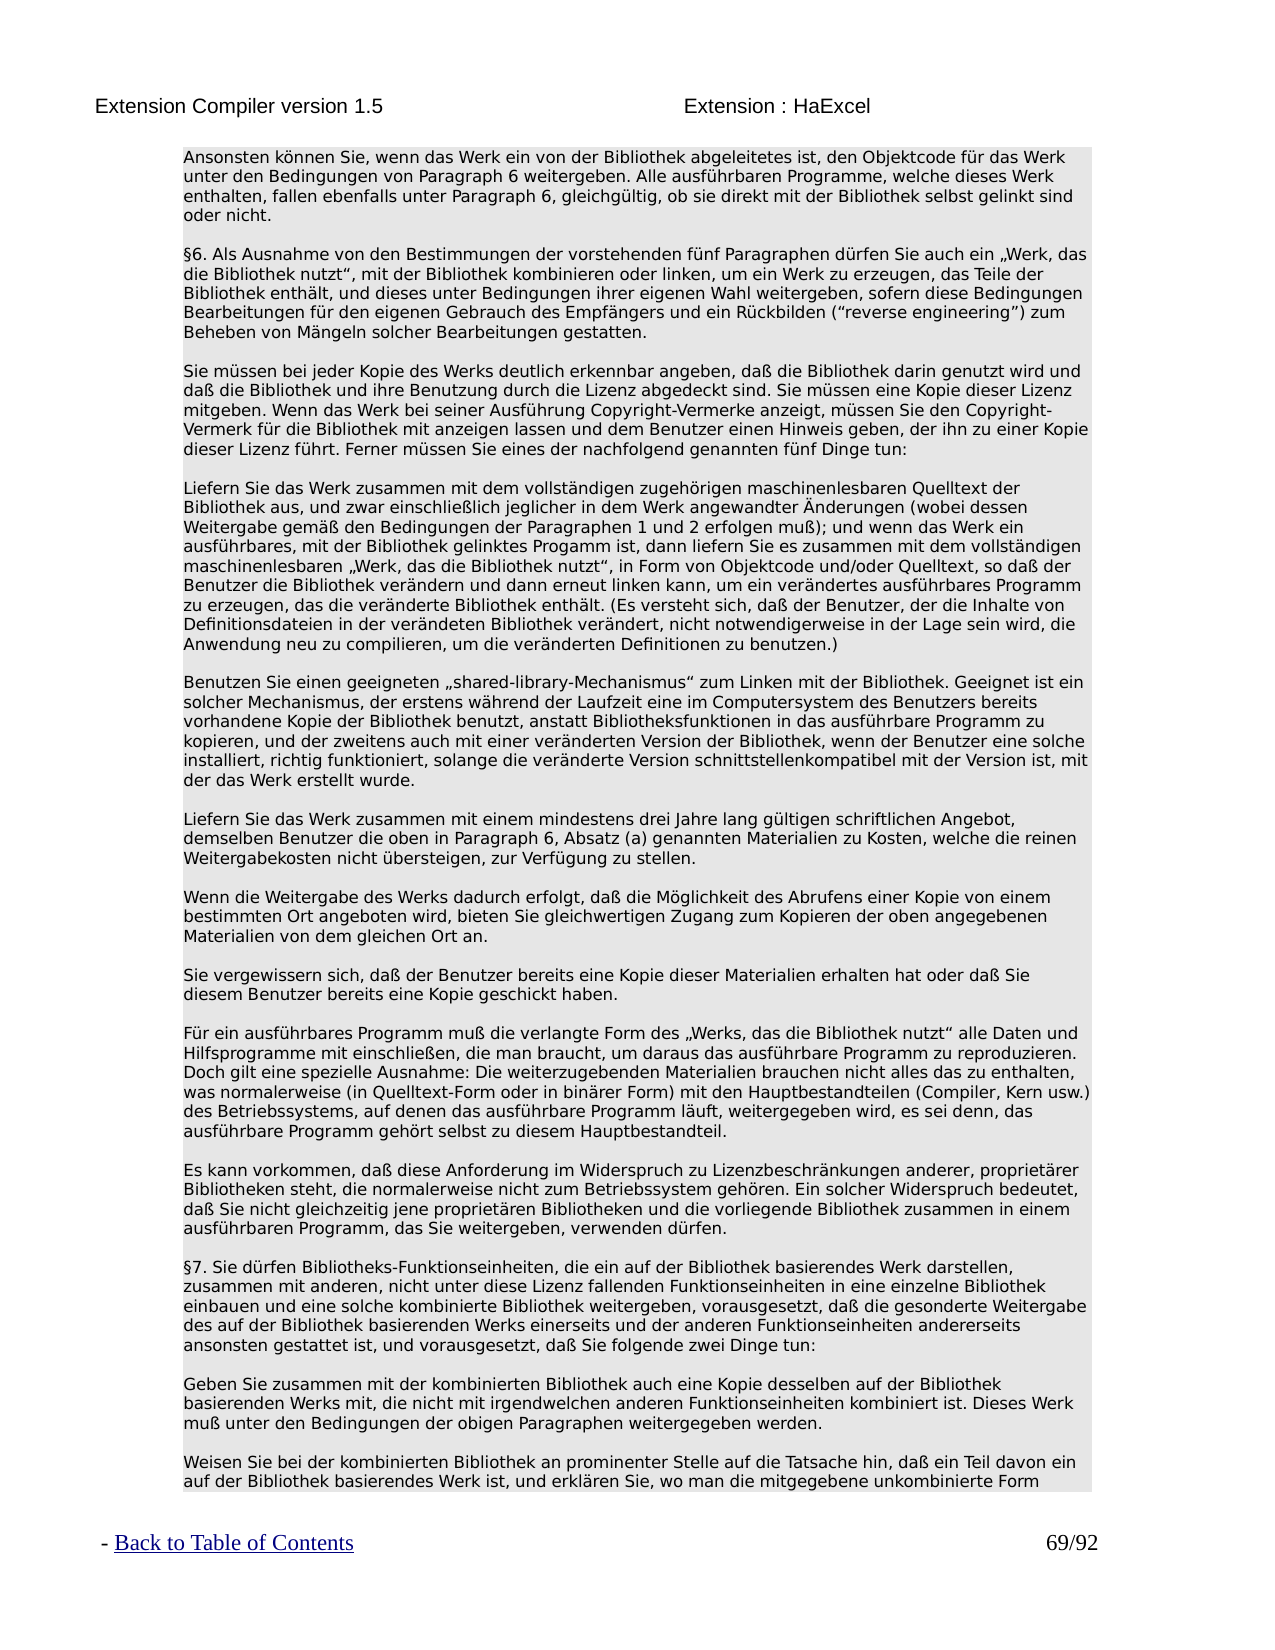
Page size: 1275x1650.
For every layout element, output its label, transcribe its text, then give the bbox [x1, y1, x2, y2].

text Benutzen Sie einen geeigneten „shared-library-Mechanismus“ zum Linken mit der Bibliothek. Geeignet ist ein solcher Mechanismus, der erstens während der Laufzeit eine im Computersystem des Benutzers bereits vorhandene Kopie der Bibliothek benutzt, anstatt Bibliotheksfunktionen in das ausführbare Programm zu kopieren, und der zweitens auch mit einer veränderten Version der Bibliothek, wenn der Benutzer eine solche installiert, richtig funktioniert, solange die veränderte Version schnittstellenkompatibel mit der Version ist, mit der das Werk erstellt wurde. [183, 673, 1092, 790]
text Sie müssen bei jeder Kopie des Werks deutlich erkennbar angeben, daß die Bibliothek darin genutzt wird und daß die Bibliothek und ihre Benutzung durch die Lizenz abgedeckt sind. Sie müssen eine Kopie dieser Lizenz mitgeben. Wenn das Werk bei seiner Ausführung Copyright-Vermerke anzeigt, müssen Sie den Copyright-Vermerk für die Bibliothek mit anzeigen lassen und dem Benutzer einen Hinweis geben, der ihn zu einer Kopie dieser Lizenz führt. Ferner müssen Sie eines der nachfolgend genannten fünf Dinge tun: [183, 362, 1092, 459]
text Sie vergewissern sich, daß der Benutzer bereits eine Kopie dieser Materialien erhalten hat oder daß Sie diesem Benutzer bereits eine Kopie geschickt haben. [183, 966, 1092, 1004]
text §7. Sie dürfen Bibliotheks-Funktionseinheiten, die ein auf der Bibliothek basierendes Werk darstellen, zusammen mit anderen, nicht unter diese Lizenz fallenden Funktionseinheiten in eine einzelne Bibliothek einbauen und eine solche kombinierte Bibliothek weitergeben, vorausgesetzt, daß die gesonderte Weitergabe des auf der Bibliothek basierenden Werks einerseits und der anderen Funktionseinheiten andererseits ansonsten gestattet ist, und vorausgesetzt, daß Sie folgende zwei Dinge tun: [183, 1258, 1092, 1355]
text Wenn die Weitergabe des Werks dadurch erfolgt, daß die Möglichkeit des Abrufens einer Kopie von einem bestimmten Ort angeboten wird, bieten Sie gleichwertigen Zugang zum Kopieren der oben angegebenen Materialien von dem gleichen Ort an. [183, 888, 1092, 946]
text Liefern Sie das Werk zusammen mit dem vollständigen zugehörigen maschinenlesbaren Quelltext der Bibliothek aus, und zwar einschließlich jeglicher in dem Werk angewandter Änderungen (wobei dessen Weitergabe gemäß den Bedingungen der Paragraphen 1 und 2 erfolgen muß); und wenn das Werk ein ausführbares, mit der Bibliothek gelinktes Progamm ist, dann liefern Sie es zusammen mit dem vollständigen maschinenlesbaren „Werk, das die Bibliothek nutzt“, in Form von Objektcode und/oder Quelltext, so daß der Benutzer die Bibliothek verändern und dann erneut linken kann, um ein verändertes ausführbares Programm zu erzeugen, das die veränderte Bibliothek enthält. (Es versteht sich, daß der Benutzer, der die Inhalte von Definitionsdateien in der verändeten Bibliothek verändert, nicht notwendigerweise in der Lage sein wird, die Anwendung neu zu compilieren, um die veränderten Definitionen zu benutzen.) [183, 479, 1092, 654]
text Liefern Sie das Werk zusammen mit einem mindestens drei Jahre lang gültigen schriftlichen Angebot, demselben Benutzer die oben in Paragraph 6, Absatz (a) genannten Materialien zu Kosten, welche die reinen Weitergabekosten nicht übersteigen, zur Verfügung zu stellen. [183, 810, 1092, 868]
text §6. Als Ausnahme von den Bestimmungen der vorstehenden fünf Paragraphen dürfen Sie auch ein „Werk, das die Bibliothek nutzt“, mit der Bibliothek kombinieren oder linken, um ein Werk zu erzeugen, das Teile der Bibliothek enthält, und dieses unter Bedingungen ihrer eigenen Wahl weitergeben, sofern diese Bedingungen Bearbeitungen für den eigenen Gebrauch des Empfängers und ein Rückbilden (“reverse engineering”) zum Beheben von Mängeln solcher Bearbeitungen gestatten. [183, 245, 1092, 342]
text Es kann vorkommen, daß diese Anforderung im Widerspruch zu Lizenzbeschränkungen anderer, proprietärer Bibliotheken steht, die normalerweise nicht zum Betriebssystem gehören. Ein solcher Widerspruch bedeutet, daß Sie nicht gleichzeitig jene proprietären Bibliotheken und die vorliegende Bibliothek zusammen in einem ausführbaren Programm, das Sie weitergeben, verwenden dürfen. [183, 1160, 1092, 1238]
text Ansonsten können Sie, wenn das Werk ein von der Bibliothek abgeleitetes ist, den Objektcode für das Werk unter den Bedingungen von Paragraph 6 weitergeben. Alle ausführbaren Programme, welche dieses Werk enthalten, fallen ebenfalls unter Paragraph 6, gleichgültig, ob sie direkt mit der Bibliothek selbst gelinkt sind oder nicht. [183, 147, 1092, 225]
text Geben Sie zusammen mit der kombinierten Bibliothek auch eine Kopie desselben auf der Bibliothek basierenden Werks mit, die nicht mit irgendwelchen anderen Funktionseinheiten kombiniert ist. Dieses Werk muß unter den Bedingungen der obigen Paragraphen weitergegeben werden. [183, 1375, 1092, 1433]
text Weisen Sie bei der kombinierten Bibliothek an prominenter Stelle auf die Tatsache hin, daß ein Teil davon ein auf der Bibliothek basierendes Werk ist, und erklären Sie, wo man die mitgegebene unkombinierte Form [183, 1453, 1092, 1492]
text Für ein ausführbares Programm muß die verlangte Form des „Werks, das die Bibliothek nutzt“ alle Daten und Hilfsprogramme mit einschließen, die man braucht, um daraus das ausführbare Programm zu reproduzieren. Doch gilt eine spezielle Ausnahme: Die weiterzugebenden Materialien brauchen nicht alles das zu enthalten, was normalerweise (in Quelltext-Form oder in binärer Form) mit den Hauptbestandteilen (Compiler, Kern usw.) des Betriebssystems, auf denen das ausführbare Programm läuft, weitergegeben wird, es sei denn, das ausführbare Programm gehört selbst zu diesem Hauptbestandteil. [183, 1024, 1092, 1141]
